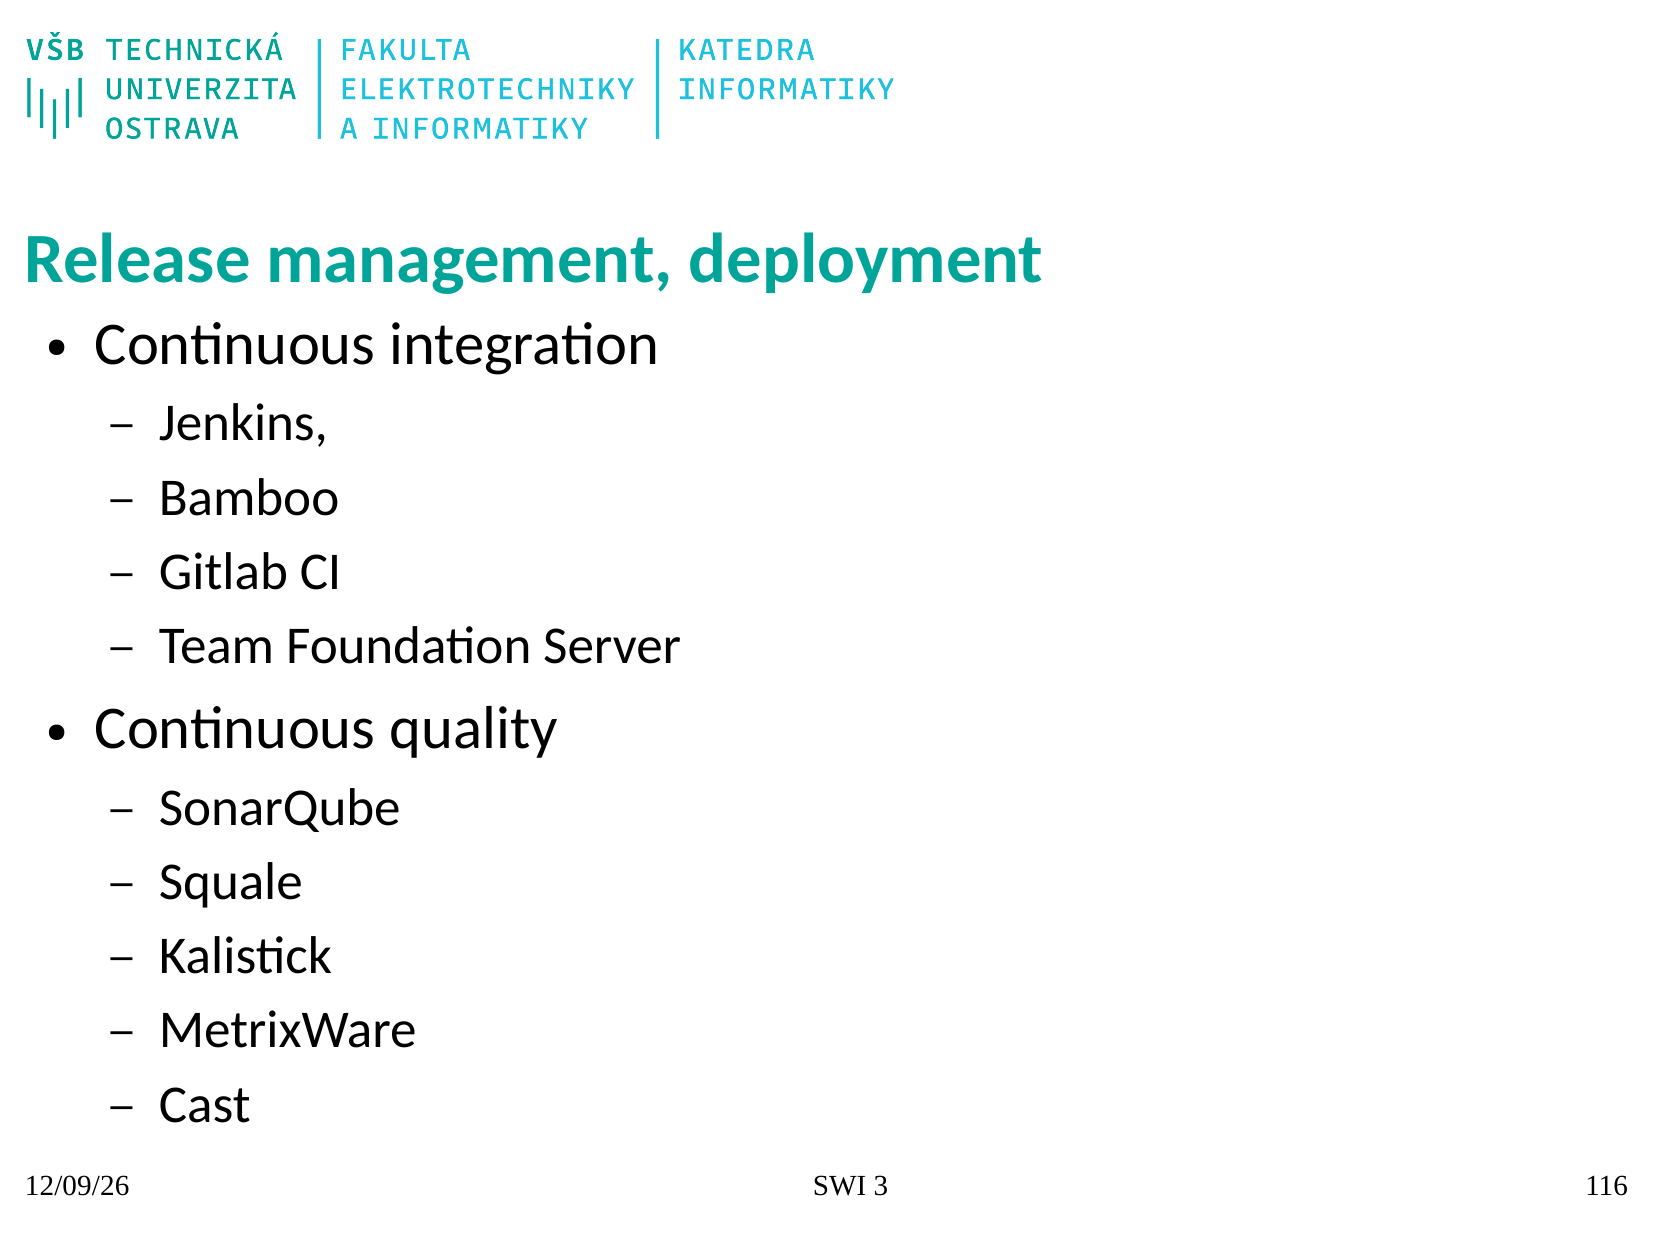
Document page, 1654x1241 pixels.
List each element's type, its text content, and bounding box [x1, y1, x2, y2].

title Release management, deployment [24, 169, 1629, 300]
list Continuous integration Jenkins, Bamboo Gitlab CI Team Foundation Server Continuous quality SonarQube Squale Kalistick MetrixWare Cast [30, 318, 1629, 1146]
picture [26, 31, 894, 139]
